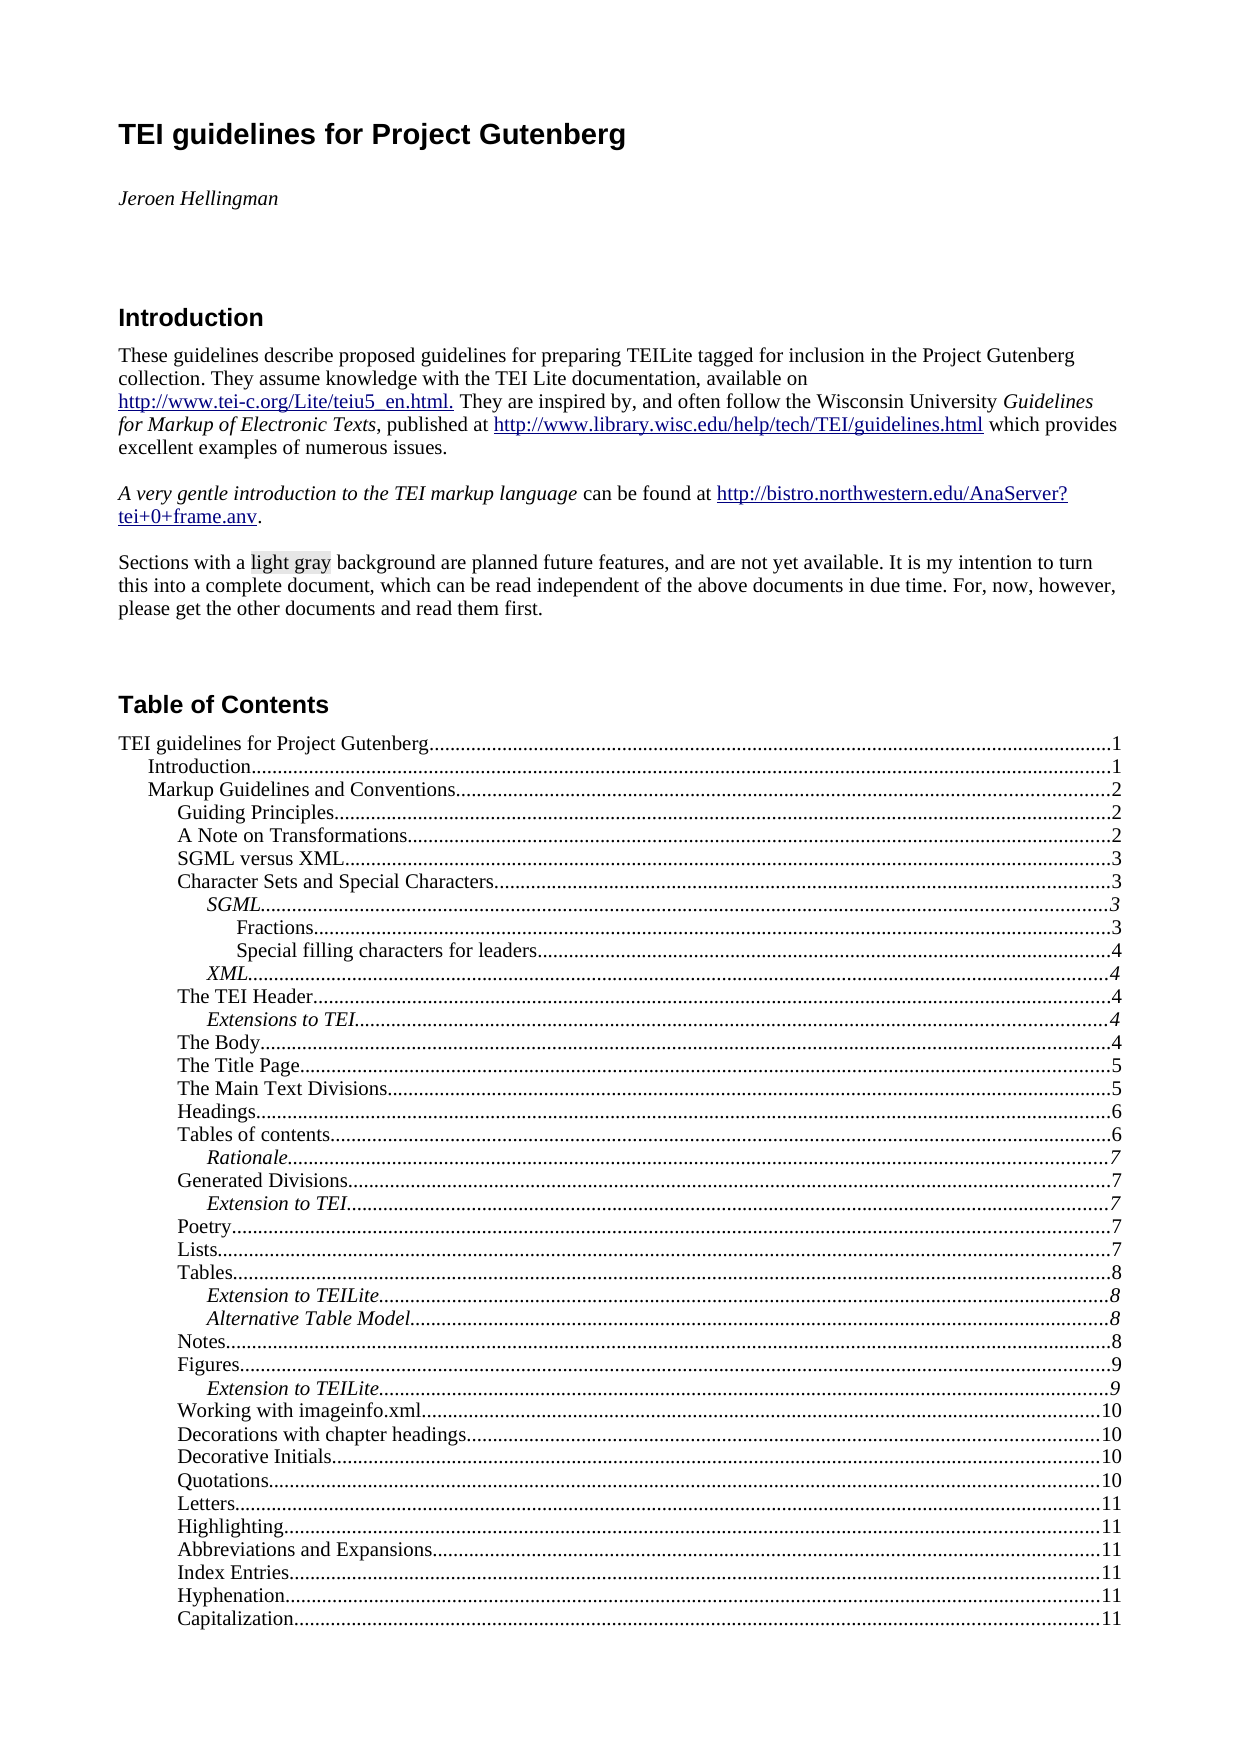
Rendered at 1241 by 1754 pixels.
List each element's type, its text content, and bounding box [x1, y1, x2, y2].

text SGML versus XML 3 [177, 847, 1122, 870]
text Decorative Initials 10 [177, 1445, 1122, 1468]
text Notes 8 [177, 1330, 1122, 1353]
text TEI guidelines for Project Gutenberg 1 [118, 732, 1122, 755]
text A Note on Transformations 2 [177, 824, 1122, 847]
text Highlighting 11 [177, 1514, 1122, 1537]
text Guiding Principles 2 [177, 801, 1122, 824]
subtitle Table of Contents [118, 691, 1122, 719]
text Fractions 3 [236, 916, 1122, 939]
text The Body 4 [177, 1031, 1122, 1054]
text Lists 7 [177, 1238, 1122, 1261]
text Index Entries 11 [177, 1561, 1122, 1583]
text The Main Text Divisions 5 [177, 1077, 1122, 1100]
text Markup Guidelines and Conventions 2 [148, 778, 1122, 801]
text Working with imageinfo.xml 10 [177, 1399, 1122, 1422]
text Rationale 7 [207, 1146, 1122, 1169]
text Extension to TEILite 9 [207, 1376, 1122, 1399]
text Character Sets and Special Characters. 3 [177, 870, 1122, 893]
text Extension to TEI 7 [207, 1192, 1122, 1215]
text Capitalization 11 [177, 1607, 1122, 1629]
text XML 4 [207, 962, 1122, 985]
text Decorations with chapter headings 10 [177, 1422, 1122, 1445]
text Jeroen Hellingman [118, 186, 1122, 209]
text These guidelines describe proposed guidelines for preparing TEILite tagged for inclusion in the Project Gutenberg collection. They assume knowledge with the TEI Lite documentation, available on http://www.tei-c.org/Lite/teiu5_en.html. They are inspired by, and often follow the Wisconsin University Guidelines for Markup of Electronic Texts, published at http://www.library.wisc.edu/help/tech/TEI/guidelines.html which provides excellent examples of numerous issues. [118, 344, 1122, 459]
text Extensions to TEI 4 [207, 1008, 1122, 1031]
text Generated Divisions 7 [177, 1169, 1122, 1192]
text Tables 8 [177, 1261, 1122, 1284]
subtitle TEI guidelines for Project Gutenberg [118, 118, 1122, 151]
text Introduction 1 [148, 755, 1122, 778]
text Poetry 7 [177, 1215, 1122, 1238]
text Letters 11 [177, 1491, 1122, 1514]
text Figures 9 [177, 1353, 1122, 1376]
text Quotations 10 [177, 1468, 1122, 1491]
text A very gentle introduction to the TEI markup language can be found at http://bistro.northwestern.edu/AnaServer?tei+0+frame.anv. [118, 482, 1122, 528]
text Alternative Table Model 8 [207, 1307, 1122, 1330]
text Headings 6 [177, 1100, 1122, 1123]
text The TEI Header 4 [177, 985, 1122, 1008]
text Abbreviations and Expansions 11 [177, 1537, 1122, 1561]
text Tables of contents 6 [177, 1123, 1122, 1146]
subtitle Introduction [118, 303, 1122, 331]
text Special filling characters for leaders 4 [236, 939, 1122, 962]
text Hyphenation 11 [177, 1583, 1122, 1607]
text SGML 3 [207, 893, 1122, 916]
text The Title Page 5 [177, 1054, 1122, 1077]
text Sections with a light gray background are planned future features, and are not yet available. It is my intention to turn this into a complete document, which can be read independent of the above documents in due time. For, now, however, please get the other documents and read them first. [118, 551, 1122, 620]
text Extension to TEILite 8 [207, 1284, 1122, 1307]
